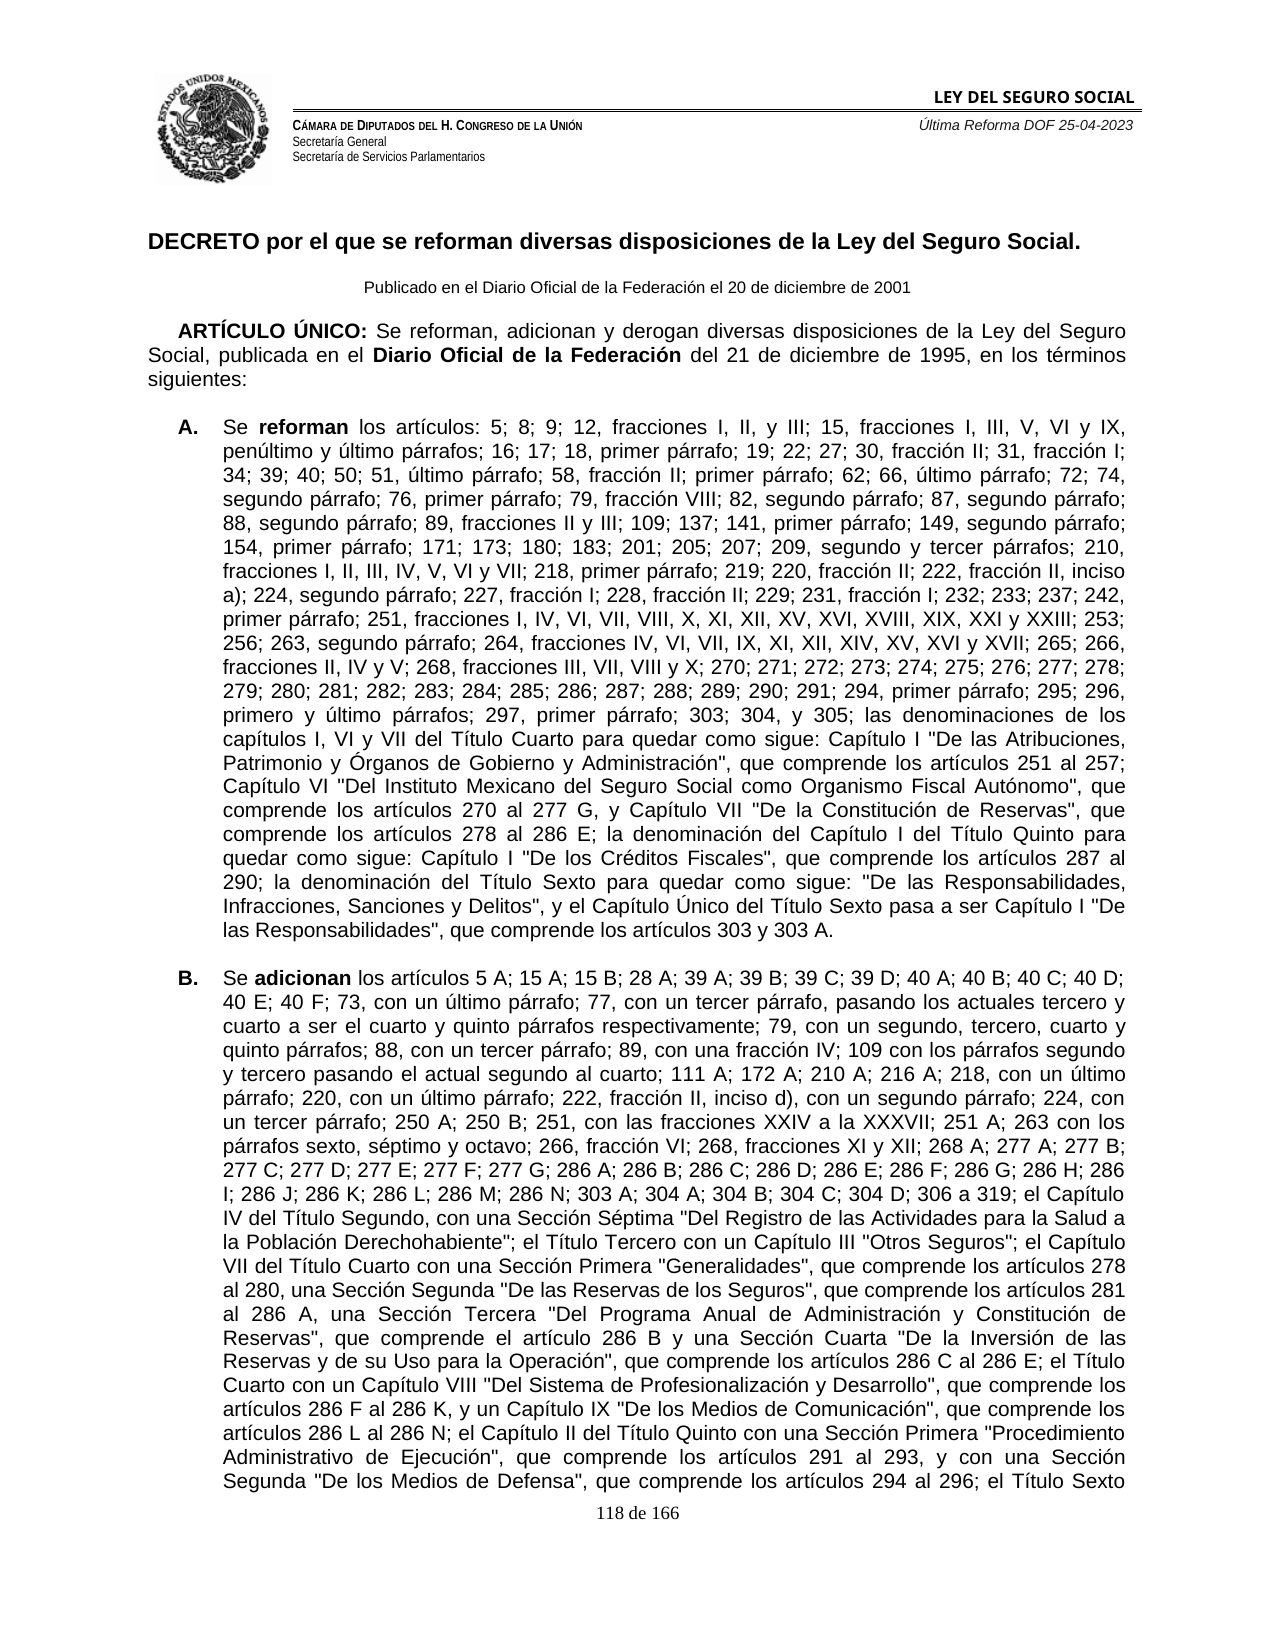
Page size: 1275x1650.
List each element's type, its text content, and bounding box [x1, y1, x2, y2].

text DECRETO por el que se reforman diversas disposiciones de la Ley del Seguro Social. [148, 228, 1127, 254]
text B. Se adicionan los artículos 5 A; 15 A; 15 B; 28 A; 39 A; 39 B; 39 C; 39 D; 40 A; 40 B; 40 C; 40 D; 40 E; 40 F; 73, con un último párrafo; 77, con un tercer párrafo, pasando los actuales tercero y cuarto a ser el cuarto y quinto párrafos respectivamente; 79, con un segundo, tercero, cuarto y quinto párrafos; 88, con un tercer párrafo; 89, con una fracción IV; 109 con los párrafos segundo y tercero pasando el actual segundo al cuarto; 111 A; 172 A; 210 A; 216 A; 218, con un último párrafo; 220, con un último párrafo; 222, fracción II, inciso d), con un segundo párrafo; 224, con un tercer párrafo; 250 A; 250 B; 251, con las fracciones XXIV a la XXXVII; 251 A; 263 con los párrafos sexto, séptimo y octavo; 266, fracción VI; 268, fracciones XI y XII; 268 A; 277 A; 277 B; 277 C; 277 D; 277 E; 277 F; 277 G; 286 A; 286 B; 286 C; 286 D; 286 E; 286 F; 286 G; 286 H; 286 I; 286 J; 286 K; 286 L; 286 M; 286 N; 303 A; 304 A; 304 B; 304 C; 304 D; 306 a 319; el Capítulo IV del Título Segundo, con una Sección Séptima "Del Registro de las Actividades para la Salud a la Población Derechohabiente"; el Título Tercero con un Capítulo III "Otros Seguros"; el Capítulo VII del Título Cuarto con una Sección Primera "Generalidades", que comprende los artículos 278 al 280, una Sección Segunda "De las Reservas de los Seguros", que comprende los artículos 281 al 286 A, una Sección Tercera "Del Programa Anual de Administración y Constitución de Reservas", que comprende el artículo 286 B y una Sección Cuarta "De la Inversión de las Reservas y de su Uso para la Operación", que comprende los artículos 286 C al 286 E; el Título Cuarto con un Capítulo VIII "Del Sistema de Profesionalización y Desarrollo", que comprende los artículos 286 F al 286 K, y un Capítulo IX "De los Medios de Comunicación", que comprende los artículos 286 L al 286 N; el Capítulo II del Título Quinto con una Sección Primera "Procedimiento Administrativo de Ejecución", que comprende los artículos 291 al 293, y con una Sección Segunda "De los Medios de Defensa", que comprende los artículos 294 al 296; el Título Sexto [178, 966, 1127, 1493]
text ARTÍCULO ÚNICO: Se reforman, adicionan y derogan diversas disposiciones de la Ley del Seguro Social, publicada en el Diario Oficial de la Federación del 21 de diciembre de 1995, en los términos siguientes: [148, 319, 1127, 391]
text Publicado en el Diario Oficial de la Federación el 20 de diciembre de 2001 [148, 278, 1127, 297]
text A. Se reforman los artículos: 5; 8; 9; 12, fracciones I, II, y III; 15, fracciones I, III, V, VI y IX, penúltimo y último párrafos; 16; 17; 18, primer párrafo; 19; 22; 27; 30, fracción II; 31, fracción I; 34; 39; 40; 50; 51, último párrafo; 58, fracción II; primer párrafo; 62; 66, último párrafo; 72; 74, segundo párrafo; 76, primer párrafo; 79, fracción VIII; 82, segundo párrafo; 87, segundo párrafo; 88, segundo párrafo; 89, fracciones II y III; 109; 137; 141, primer párrafo; 149, segundo párrafo; 154, primer párrafo; 171; 173; 180; 183; 201; 205; 207; 209, segundo y tercer párrafos; 210, fracciones I, II, III, IV, V, VI y VII; 218, primer párrafo; 219; 220, fracción II; 222, fracción II, inciso a); 224, segundo párrafo; 227, fracción I; 228, fracción II; 229; 231, fracción I; 232; 233; 237; 242, primer párrafo; 251, fracciones I, IV, VI, VII, VIII, X, XI, XII, XV, XVI, XVIII, XIX, XXI y XXIII; 253; 256; 263, segundo párrafo; 264, fracciones IV, VI, VII, IX, XI, XII, XIV, XV, XVI y XVII; 265; 266, fracciones II, IV y V; 268, fracciones III, VII, VIII y X; 270; 271; 272; 273; 274; 275; 276; 277; 278; 279; 280; 281; 282; 283; 284; 285; 286; 287; 288; 289; 290; 291; 294, primer párrafo; 295; 296, primero y último párrafos; 297, primer párrafo; 303; 304, y 305; las denominaciones de los capítulos I, VI y VII del Título Cuarto para quedar como sigue: Capítulo I "De las Atribuciones, Patrimonio y Órganos de Gobierno y Administración", que comprende los artículos 251 al 257; Capítulo VI "Del Instituto Mexicano del Seguro Social como Organismo Fiscal Autónomo", que comprende los artículos 270 al 277 G, y Capítulo VII "De la Constitución de Reservas", que comprende los artículos 278 al 286 E; la denominación del Capítulo I del Título Quinto para quedar como sigue: Capítulo I "De los Créditos Fiscales", que comprende los artículos 287 al 290; la denominación del Título Sexto para quedar como sigue: "De las Responsabilidades, Infracciones, Sanciones y Delitos", y el Capítulo Único del Título Sexto pasa a ser Capítulo I "De las Responsabilidades", que comprende los artículos 303 y 303 A. [178, 415, 1127, 942]
